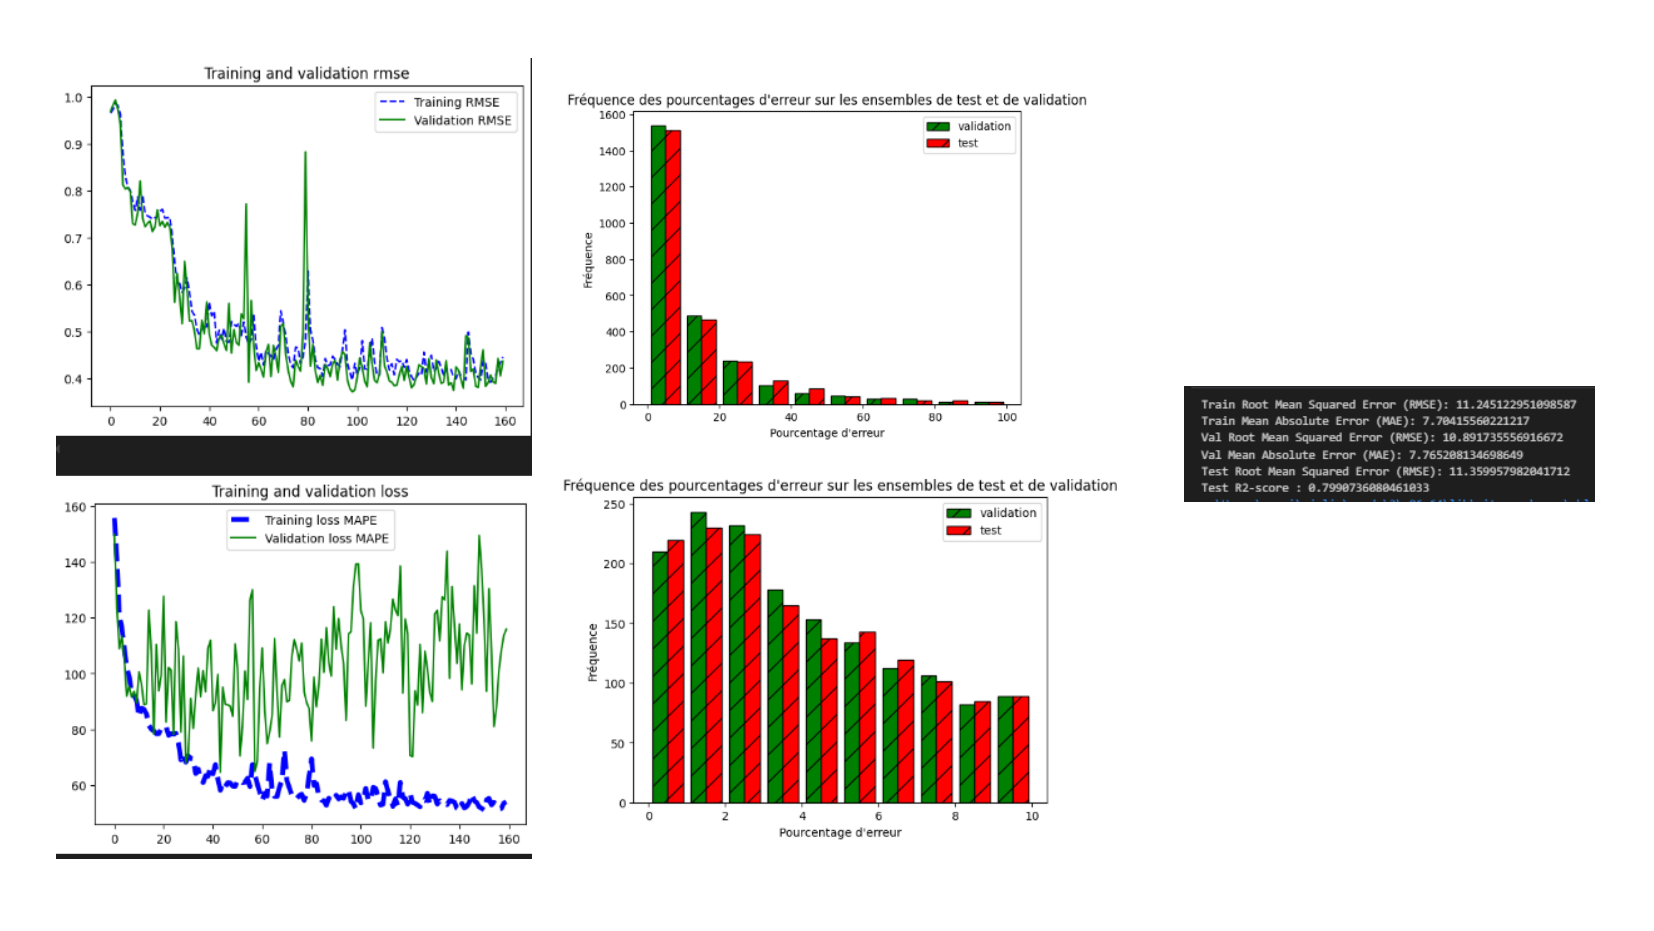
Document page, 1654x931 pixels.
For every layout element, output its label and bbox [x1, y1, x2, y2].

picture [561, 472, 1123, 844]
picture [561, 87, 1093, 443]
picture [56, 58, 532, 860]
picture [1184, 386, 1595, 502]
